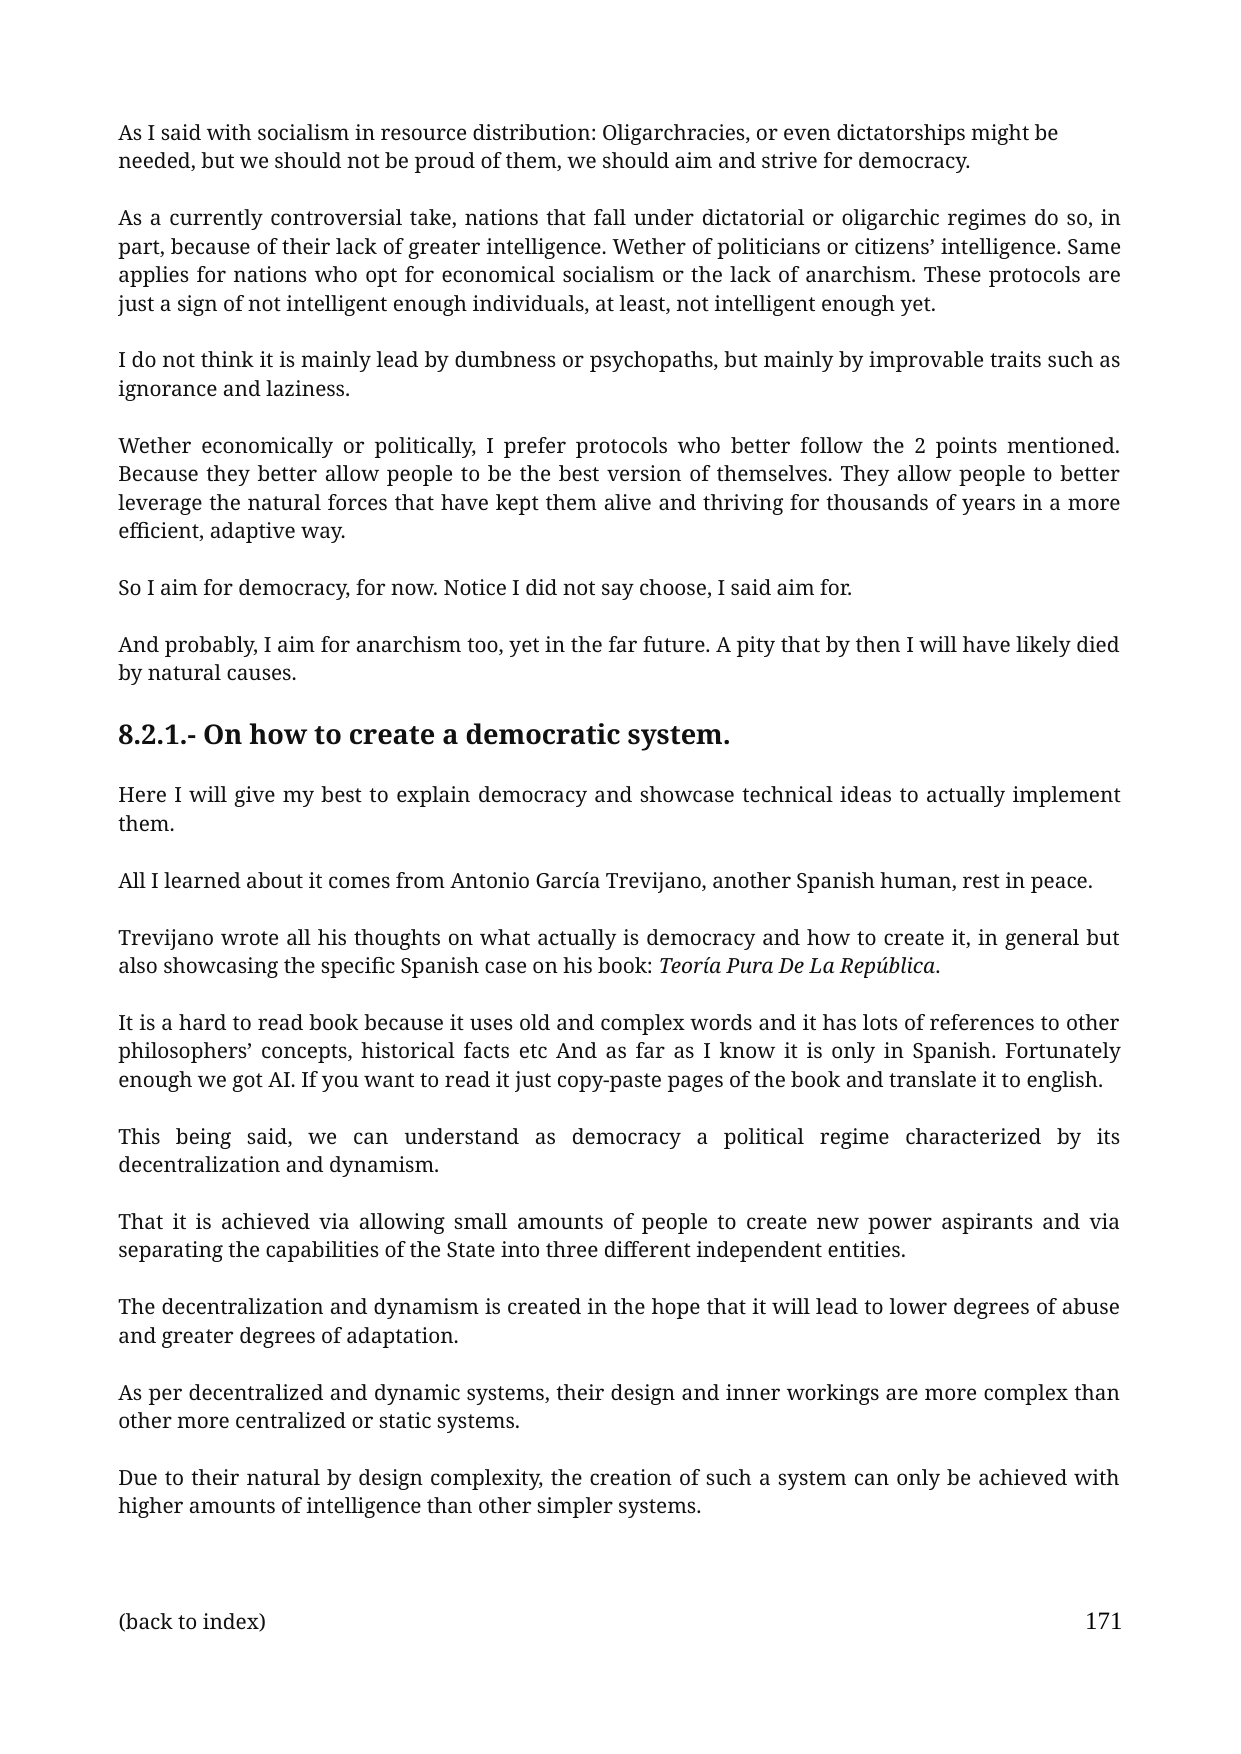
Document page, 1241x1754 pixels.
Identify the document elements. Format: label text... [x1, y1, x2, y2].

text As I said with socialism in resource distribution: Oligarchracies, or even dictatorships might be needed, but we should not be proud of them, we should aim and strive for democracy. [118, 118, 1122, 175]
text It is a hard to read book because it uses old and complex words and it has lots of references to other philosophers’ concepts, historical facts etc And as far as I know it is only in Spanish. Fortunately enough we got AI. If you want to read it just copy-paste pages of the book and translate it to english. [118, 1008, 1122, 1093]
text Trevijano wrote all his thoughts on what actually is democracy and how to create it, in general but also showcasing the specific Spanish case on his book: Teoría Pura De La República. [118, 923, 1122, 980]
text This being said, we can understand as democracy a political regime characterized by its decentralization and dynamism. [118, 1122, 1122, 1179]
text As a currently controversial take, nations that fall under dictatorial or oligarchic regimes do so, in part, because of their lack of greater intelligence. Wether of politicians or citizens’ intelligence. Same applies for nations who opt for economical socialism or the lack of anarchism. These protocols are just a sign of not intelligent enough individuals, at least, not intelligent enough yet. [118, 203, 1122, 317]
text So I aim for democracy, for now. Notice I did not say choose, I said aim for. [118, 573, 1122, 602]
text 8.2.1.- On how to create a democratic system. [118, 715, 1122, 752]
text As per decentralized and dynamic systems, their design and inner workings are more complex than other more centralized or static systems. [118, 1378, 1122, 1435]
text All I learned about it comes from Antonio García Trevijano, another Spanish human, rest in peace. [118, 866, 1122, 894]
text And probably, I aim for anarchism too, yet in the far future. A pity that by then I will have likely died by natural causes. [118, 630, 1122, 687]
text Wether economically or politically, I prefer protocols who better follow the 2 points mentioned. Because they better allow people to be the best version of themselves. They allow people to better leverage the natural forces that have kept them alive and thriving for thousands of years in a more efficient, adaptive way. [118, 431, 1122, 545]
text The decentralization and dynamism is created in the hope that it will lead to lower degrees of abuse and greater degrees of adaptation. [118, 1292, 1122, 1349]
text I do not think it is mainly lead by dumbness or psychopaths, but mainly by improvable traits such as ignorance and laziness. [118, 346, 1122, 402]
text Due to their natural by design complexity, the creation of such a system can only be achieved with higher amounts of intelligence than other simpler systems. [118, 1463, 1122, 1520]
text That it is achieved via allowing small amounts of people to create new power aspirants and via separating the capabilities of the State into three different independent entities. [118, 1207, 1122, 1264]
text Here I will give my best to explain democracy and showcase technical ideas to actually implement them. [118, 781, 1122, 837]
